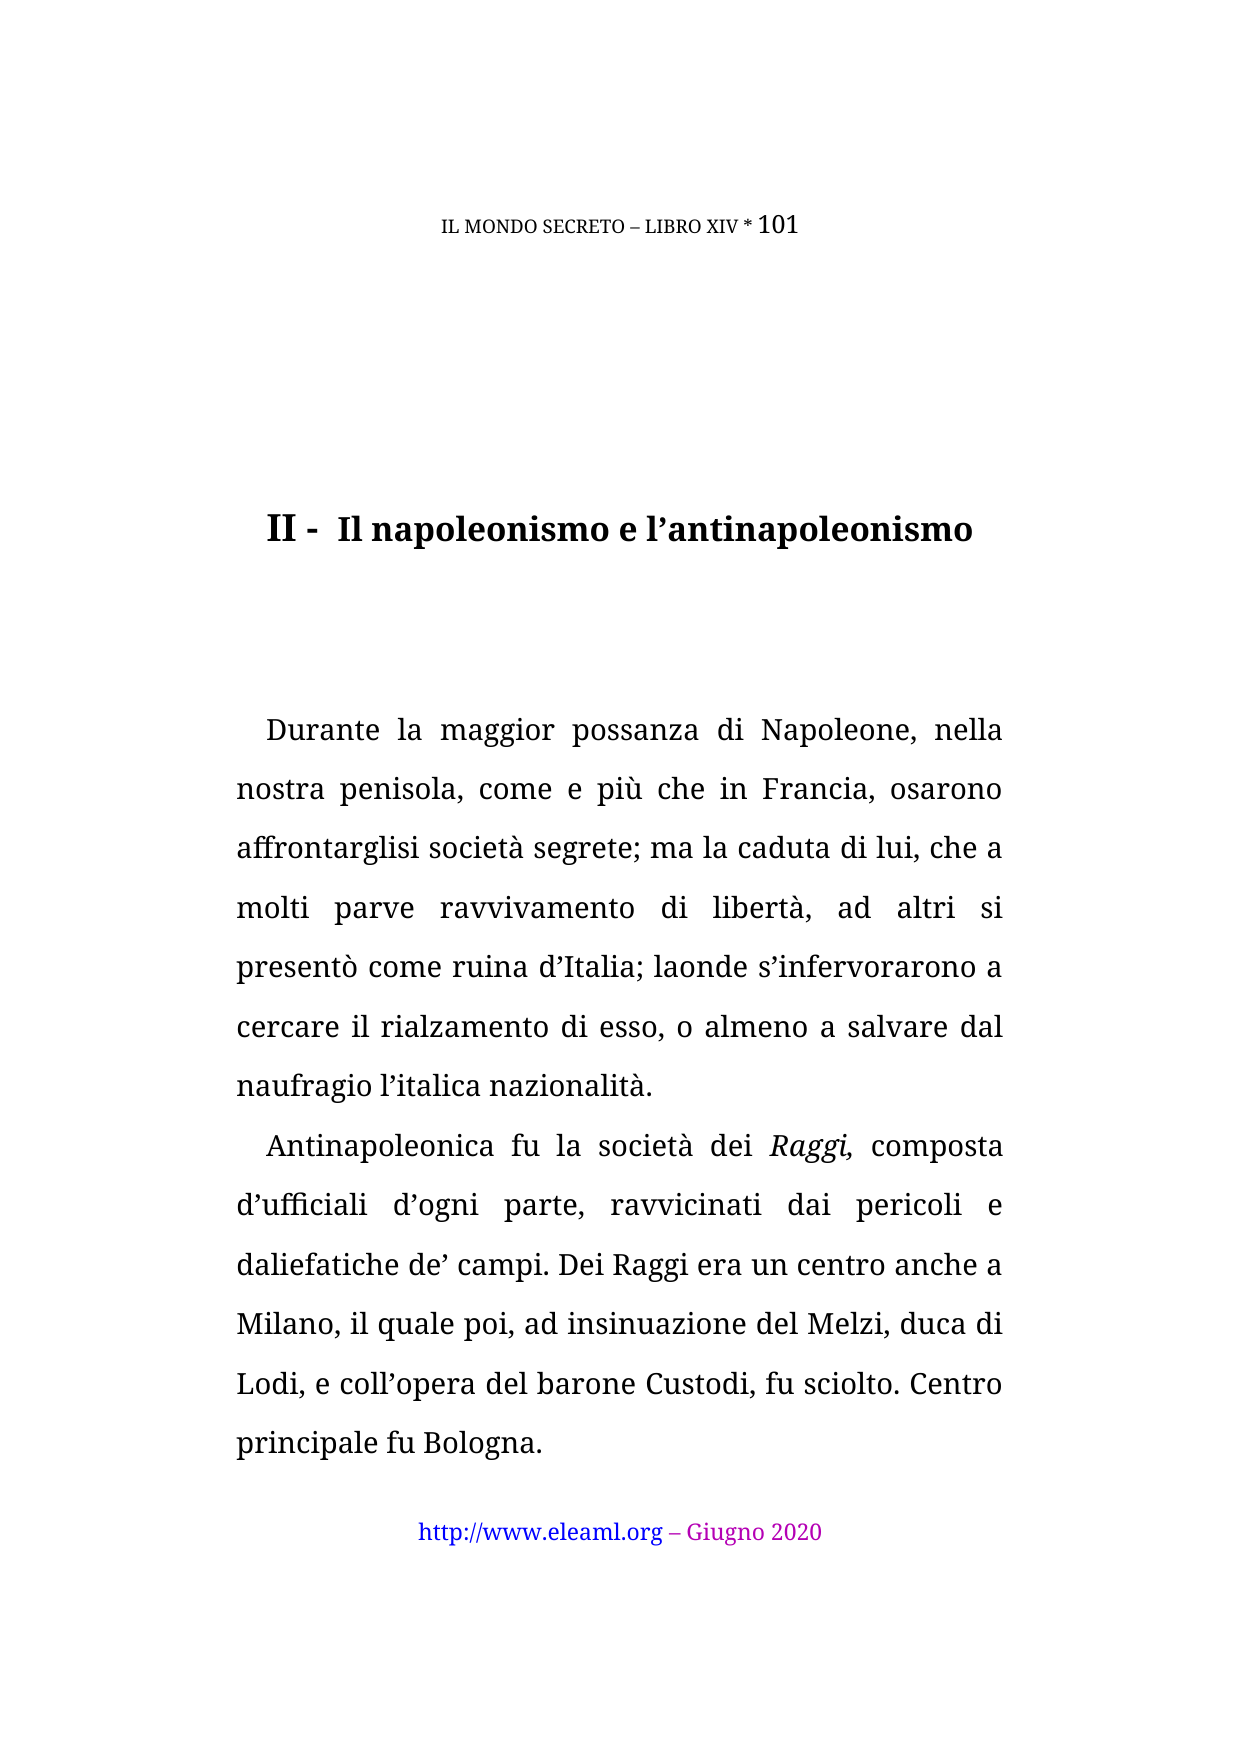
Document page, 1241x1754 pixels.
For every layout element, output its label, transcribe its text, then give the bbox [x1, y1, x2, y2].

subtitle II - Il napoleonismo e l’antinapoleonismo [236, 501, 1004, 552]
text Antinapoleonica fu la società dei Raggi, composta d’ufficiali d’ogni parte, ravvicinati dai pericoli e daliefatiche de’ campi. Dei Raggi era un centro anche a Milano, il quale poi, ad insinuazione del Melzi, duca di Lodi, e coll’opera del barone Custodi, fu sciolto. Centro principale fu Bologna. [236, 1125, 1004, 1462]
text Durante la maggior possanza di Napoleone, nella nostra penisola, come e più che in Francia, osarono affrontarglisi società segrete; ma la caduta di lui, che a molti parve ravvivamento di libertà, ad altri si presentò come ruina d’Italia; laonde s’infervorarono a cercare il rialzamento di esso, o almeno a salvare dal naufragio l’italica nazionalità. [236, 709, 1004, 1105]
